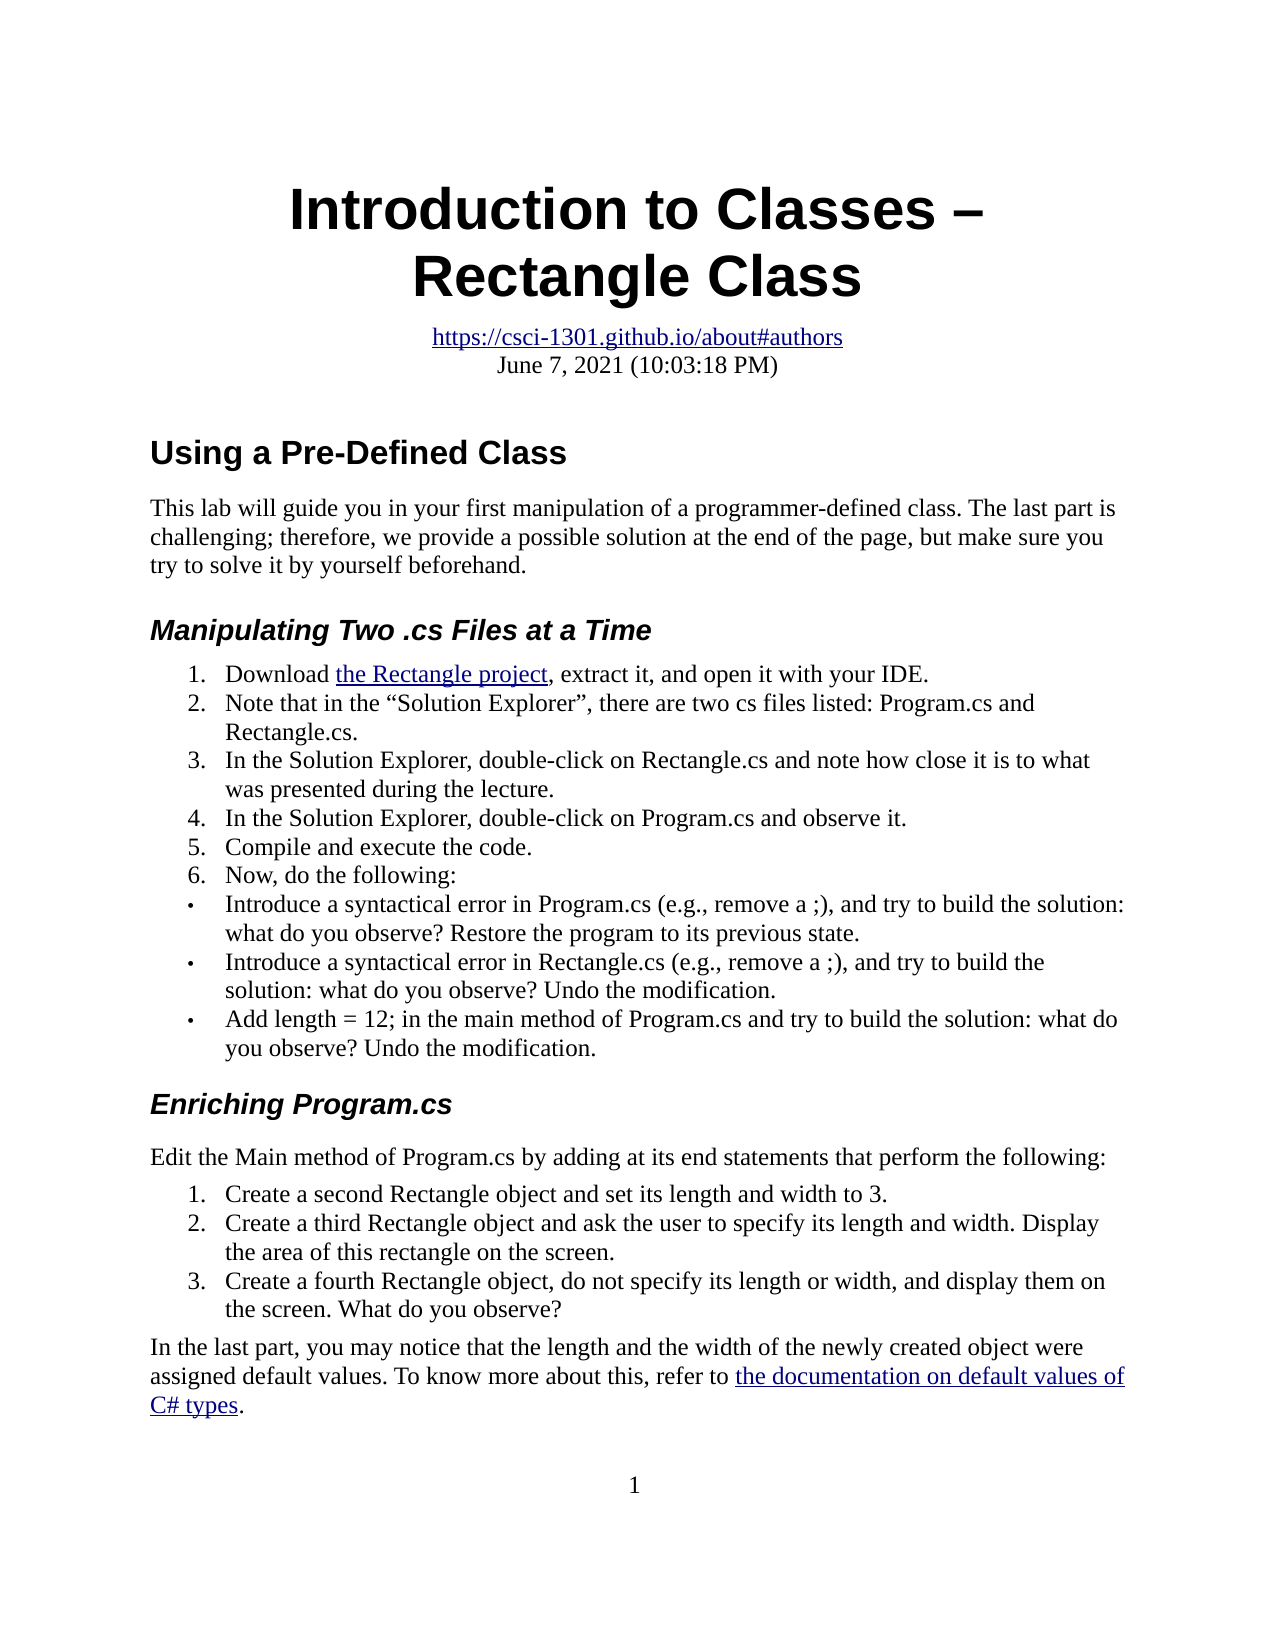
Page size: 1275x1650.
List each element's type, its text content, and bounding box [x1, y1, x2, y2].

text In the last part, you may notice that the length and the width of the newly created object were assigned default values. To know more about this, refer to the documentation on default values of C# types. [150, 1332, 1125, 1418]
list Introduce a syntactical error in Program.cs (e.g., remove a ;), and try to build the solution: what do you observe? Restore the program to its previous state. [187, 889, 1125, 947]
list Now, do the following: [187, 861, 1125, 889]
list Create a second Rectangle object and set its length and width to 3. [187, 1179, 1125, 1208]
text https://csci-1301.github.io/about#authors [150, 322, 1125, 350]
text June 7, 2021 (10:03:18 PM) [150, 350, 1125, 379]
subtitle Enriching Program.cs [150, 1087, 1125, 1120]
list In the Solution Explorer, double-click on Program.cs and observe it. [187, 803, 1125, 832]
list Download the Rectangle project, extract it, and open it with your IDE. [187, 659, 1125, 688]
list Create a third Rectangle object and ask the user to specify its length and width. Display the area of this rectangle on the screen. [187, 1208, 1125, 1266]
subtitle Manipulating Two .cs Files at a Time [150, 613, 1125, 647]
list Compile and execute the code. [187, 832, 1125, 861]
list In the Solution Explorer, double-click on Rectangle.cs and note how close it is to what was presented during the lecture. [187, 746, 1125, 803]
text This lab will guide you in your first manipulation of a programmer-defined class. The last part is challenging; therefore, we provide a possible solution at the end of the page, but make sure you try to solve it by yourself beforehand. [150, 493, 1125, 579]
list Note that in the “Solution Explorer”, there are two cs files listed: Program.cs and Rectangle.cs. [187, 688, 1125, 746]
list Introduce a syntactical error in Rectangle.cs (e.g., remove a ;), and try to build the solution: what do you observe? Undo the modification. [187, 947, 1125, 1004]
subtitle Using a Pre-Defined Class [150, 433, 1125, 472]
title Introduction to Classes – Rectangle Class [150, 175, 1125, 309]
list Add length = 12; in the main method of Program.cs and try to build the solution: what do you observe? Undo the modification. [187, 1004, 1125, 1062]
list Create a fourth Rectangle object, do not specify its length or width, and display them on the screen. What do you observe? [187, 1266, 1125, 1323]
text Edit the Main method of Program.cs by adding at its end statements that perform the following: [150, 1142, 1125, 1171]
